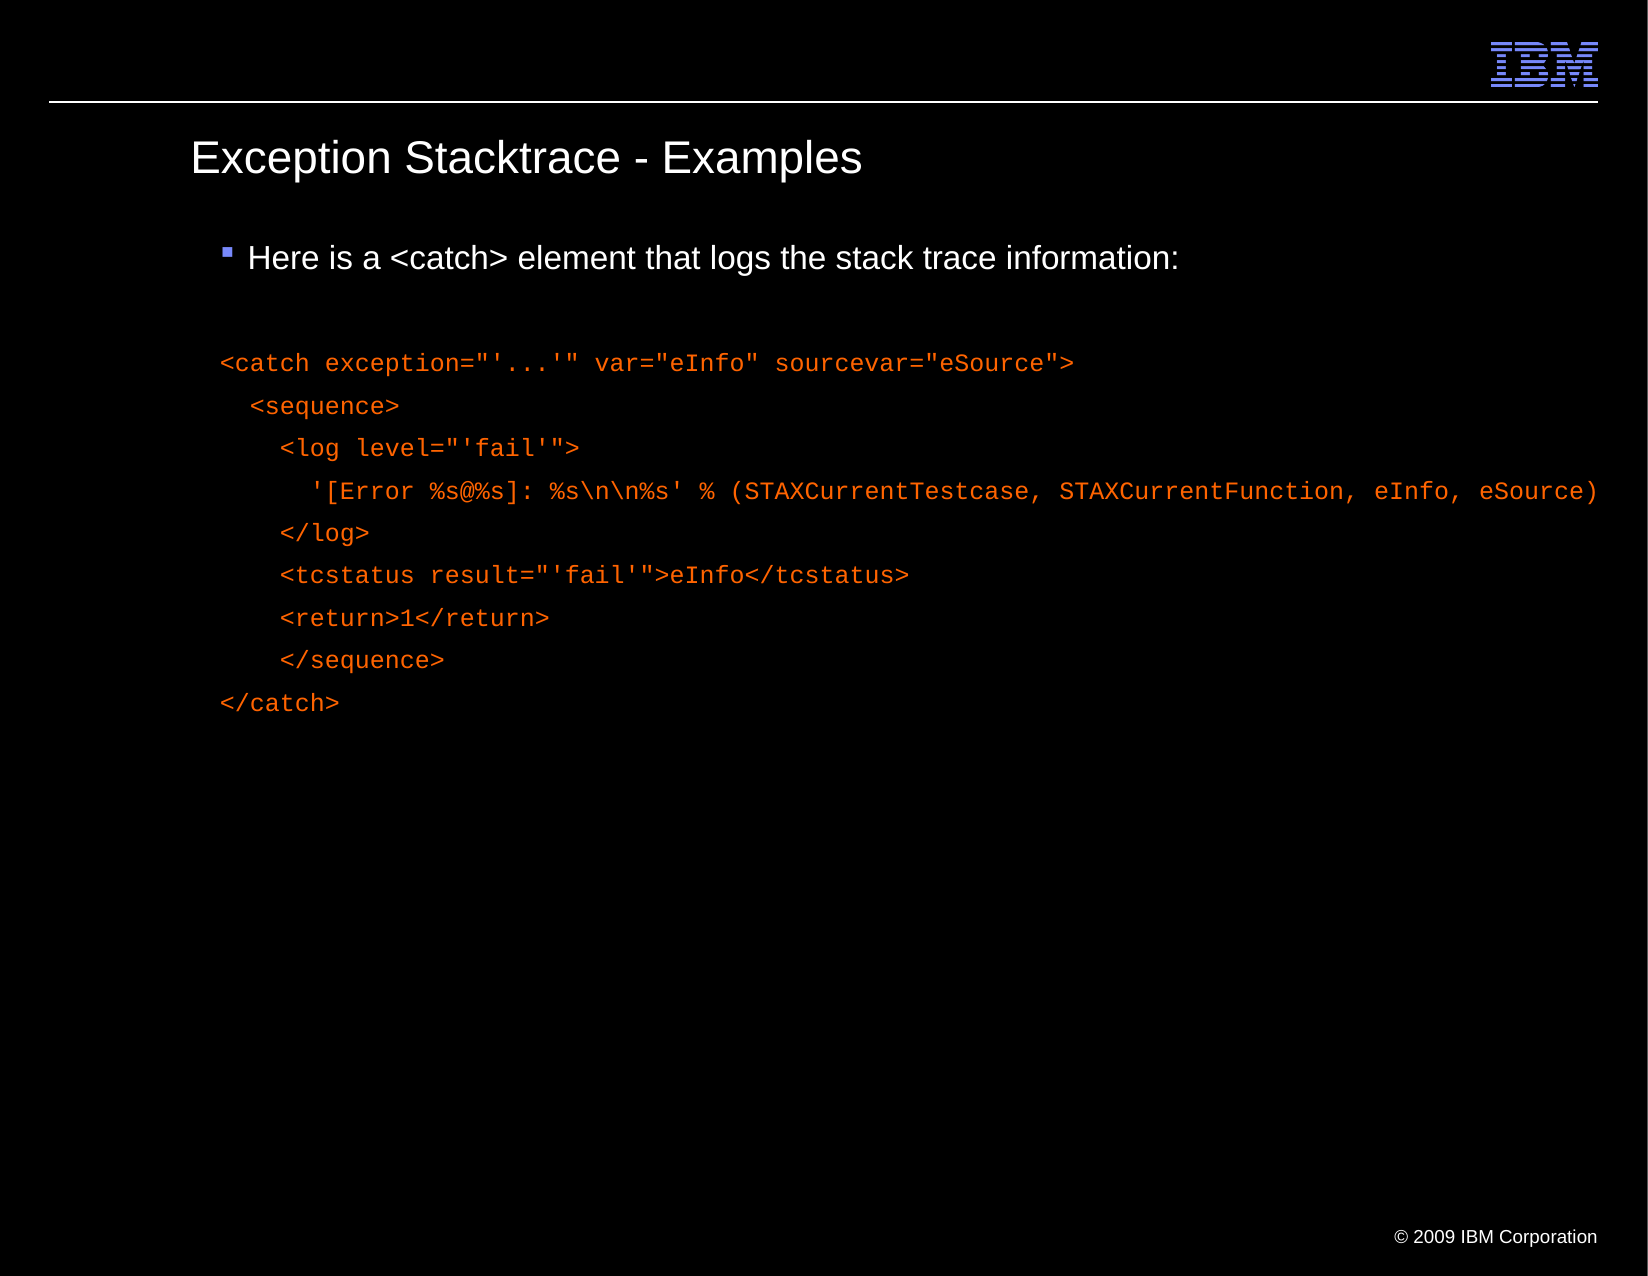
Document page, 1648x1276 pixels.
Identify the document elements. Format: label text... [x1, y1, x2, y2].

picture [1491, 42, 1598, 87]
title Exception Stacktrace - Examples [173, 125, 1648, 219]
text_box Here is a <catch> element that logs the stack trace information: <catch exception="'...'" var="eInfo" sourcevar="eSource"> <sequence> <log level="'fail'"> '[Error %s@%s]: %s\n\n%s' % (STAXCurrentTestcase, STAXCurrentFunction, eInfo, eSource) </log> <tcstatus result="'fail'">eInfo</tcstatus> <return>1</return> </sequence> </catch> [220, 236, 1648, 717]
